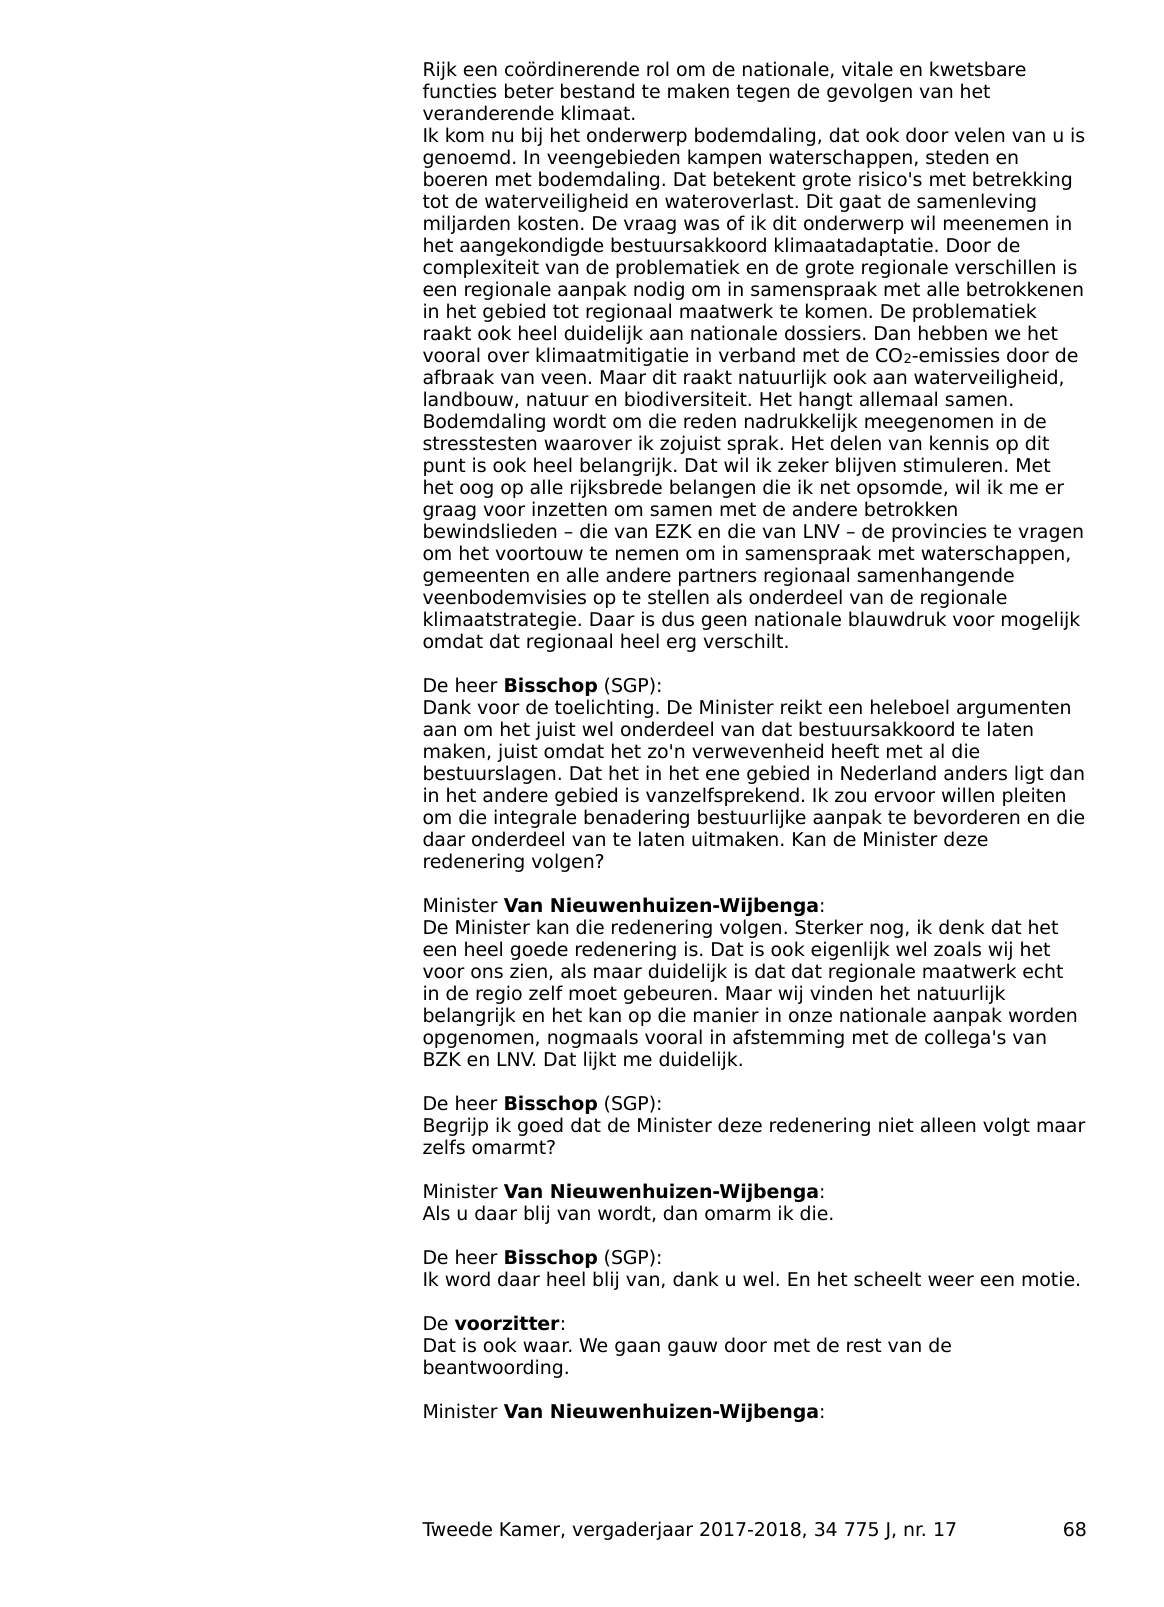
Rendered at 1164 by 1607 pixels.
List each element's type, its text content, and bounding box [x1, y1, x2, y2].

text Rijk een coördinerende rol om de nationale, vitale en kwetsbare functies beter bestand te maken tegen de gevolgen van het veranderende klimaat. [422, 59, 1087, 125]
text De voorzitter: [422, 1313, 1087, 1335]
text Minister Van Nieuwenhuizen-Wijbenga: [422, 895, 1087, 917]
text Dank voor de toelichting. De Minister reikt een heleboel argumenten aan om het juist wel onderdeel van dat bestuursakkoord te laten maken, juist omdat het zo'n verwevenheid heeft met al die bestuurslagen. Dat het in het ene gebied in Nederland anders ligt dan in het andere gebied is vanzelfsprekend. Ik zou ervoor willen pleiten om die integrale benadering bestuurlijke aanpak te bevorderen en die daar onderdeel van te laten uitmaken. Kan de Minister deze redenering volgen? [422, 697, 1087, 872]
text Dat is ook waar. We gaan gauw door met de rest van de beantwoording. [422, 1335, 1087, 1379]
text Ik word daar heel blij van, dank u wel. En het scheelt weer een motie. [422, 1269, 1087, 1291]
text Ik kom nu bij het onderwerp bodemdaling, dat ook door velen van u is genoemd. In veengebieden kampen waterschappen, steden en boeren met bodemdaling. Dat betekent grote risico's met betrekking tot de waterveiligheid en wateroverlast. Dit gaat de samenleving miljarden kosten. De vraag was of ik dit onderwerp wil meenemen in het aangekondigde bestuursakkoord klimaatadaptatie. Door de complexiteit van de problematiek en de grote regionale verschillen is een regionale aanpak nodig om in samenspraak met alle betrokkenen in het gebied tot regionaal maatwerk te komen. De problematiek raakt ook heel duidelijk aan nationale dossiers. Dan hebben we het vooral over klimaatmitigatie in verband met de CO2-emissies door de afbraak van veen. Maar dit raakt natuurlijk ook aan waterveiligheid, landbouw, natuur en biodiversiteit. Het hangt allemaal samen. Bodemdaling wordt om die reden nadrukkelijk meegenomen in de stresstesten waarover ik zojuist sprak. Het delen van kennis op dit punt is ook heel belangrijk. Dat wil ik zeker blijven stimuleren. Met het oog op alle rijksbrede belangen die ik net opsomde, wil ik me er graag voor inzetten om samen met de andere betrokken bewindslieden – die van EZK en die van LNV – de provincies te vragen om het voortouw te nemen om in samenspraak met waterschappen, gemeenten en alle andere partners regionaal samenhangende veenbodemvisies op te stellen als onderdeel van de regionale klimaatstrategie. Daar is dus geen nationale blauwdruk voor mogelijk omdat dat regionaal heel erg verschilt. [422, 125, 1087, 652]
text De heer Bisschop (SGP): [422, 1093, 1087, 1115]
text Minister Van Nieuwenhuizen-Wijbenga: [422, 1181, 1087, 1203]
text De Minister kan die redenering volgen. Sterker nog, ik denk dat het een heel goede redenering is. Dat is ook eigenlijk wel zoals wij het voor ons zien, als maar duidelijk is dat dat regionale maatwerk echt in de regio zelf moet gebeuren. Maar wij vinden het natuurlijk belangrijk en het kan op die manier in onze nationale aanpak worden opgenomen, nogmaals vooral in afstemming met de collega's van BZK en LNV. Dat lijkt me duidelijk. [422, 917, 1087, 1071]
text Als u daar blij van wordt, dan omarm ik die. [422, 1203, 1087, 1225]
text Begrijp ik goed dat de Minister deze redenering niet alleen volgt maar zelfs omarmt? [422, 1115, 1087, 1159]
text Minister Van Nieuwenhuizen-Wijbenga: [422, 1401, 1087, 1423]
text De heer Bisschop (SGP): [422, 675, 1087, 697]
text De heer Bisschop (SGP): [422, 1247, 1087, 1269]
